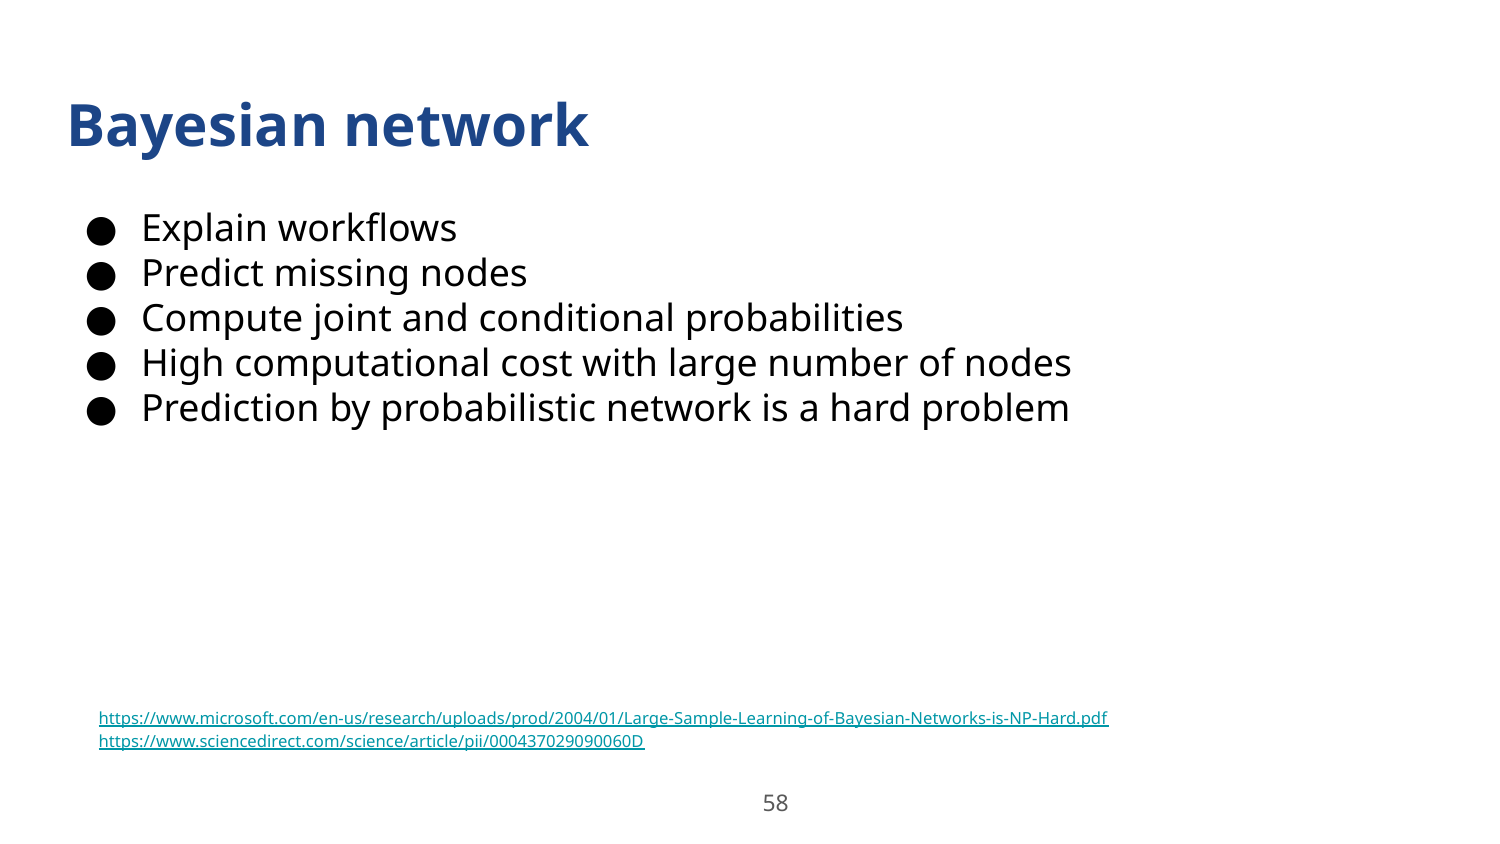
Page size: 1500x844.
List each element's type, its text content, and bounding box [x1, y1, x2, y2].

title Bayesian network [51, 72, 1449, 167]
text_box https://www.microsoft.com/en-us/research/uploads/prod/2004/01/Large-Sample-Learning-of-Bayesian-Networks-is-NP-Hard.pdf https://www.sciencedirect.com/science/article/pii/000437029090060D [83, 692, 1130, 772]
slide_number [714, 771, 805, 837]
list Explain workflows Predict missing nodes Compute joint and conditional probabilities High computational cost with large number of nodes Prediction by probabilistic network is a hard problem [51, 189, 1449, 750]
